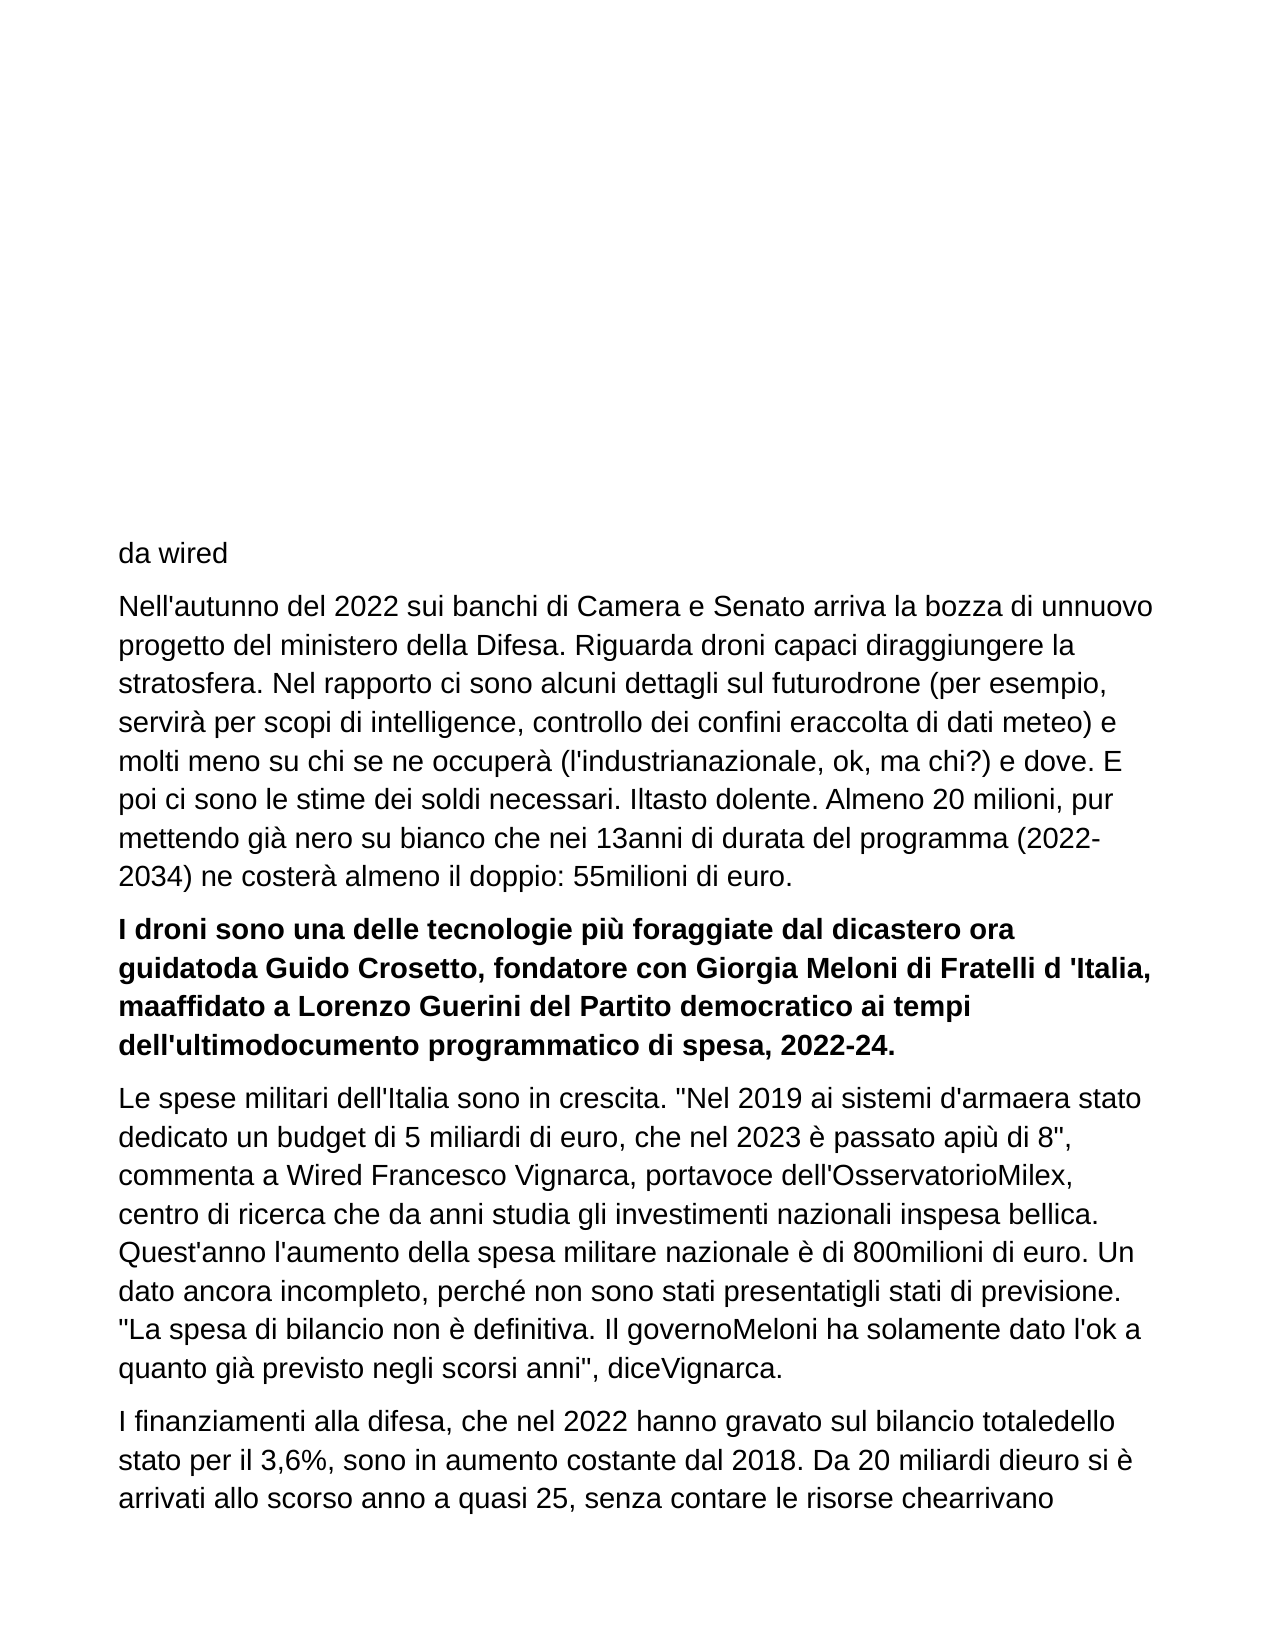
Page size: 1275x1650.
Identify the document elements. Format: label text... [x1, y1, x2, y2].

text I finanziamenti alla difesa, che nel 2022 hanno gravato sul bilancio totaledello stato per il 3,6%, sono in aumento costante dal 2018. Da 20 miliardi dieuro si è arrivati allo scorso anno a quasi 25, senza contare le risorse chearrivano [118, 1404, 1157, 1515]
text da wired [118, 536, 1157, 570]
text Le spese militari dell'Italia sono in crescita. "Nel 2019 ai sistemi d'armaera stato dedicato un budget di 5 miliardi di euro, che nel 2023 è passato apiù di 8", commenta a Wired Francesco Vignarca, portavoce dell'OsservatorioMilex, centro di ricerca che da anni studia gli investimenti nazionali inspesa bellica. Quest'anno l'aumento della spesa militare nazionale è di 800milioni di euro. Un dato ancora incompleto, perché non sono stati presentatigli stati di previsione. "La spesa di bilancio non è definitiva. Il governoMeloni ha solamente dato l'ok a quanto già previsto negli scorsi anni", diceVignarca. [118, 1081, 1157, 1384]
text I droni sono una delle tecnologie più foraggiate dal dicastero ora guidatoda Guido Crosetto, fondatore con Giorgia Meloni di Fratelli d 'Italia, maaffidato a Lorenzo Guerini del Partito democratico ai tempi dell'ultimodocumento programmatico di spesa, 2022-24. [118, 912, 1157, 1062]
text Nell'autunno del 2022 sui banchi di Camera e Senato arriva la bozza di unnuovo progetto del ministero della Difesa. Riguarda droni capaci diraggiungere la stratosfera. Nel rapporto ci sono alcuni dettagli sul futurodrone (per esempio, servirà per scopi di intelligence, controllo dei confini eraccolta di dati meteo) e molti meno su chi se ne occuperà (l'industrianazionale, ok, ma chi?) e dove. E poi ci sono le stime dei soldi necessari. Iltasto dolente. Almeno 20 milioni, pur mettendo già nero su bianco che nei 13anni di durata del programma (2022-2034) ne costerà almeno il doppio: 55milioni di euro. [118, 589, 1157, 893]
